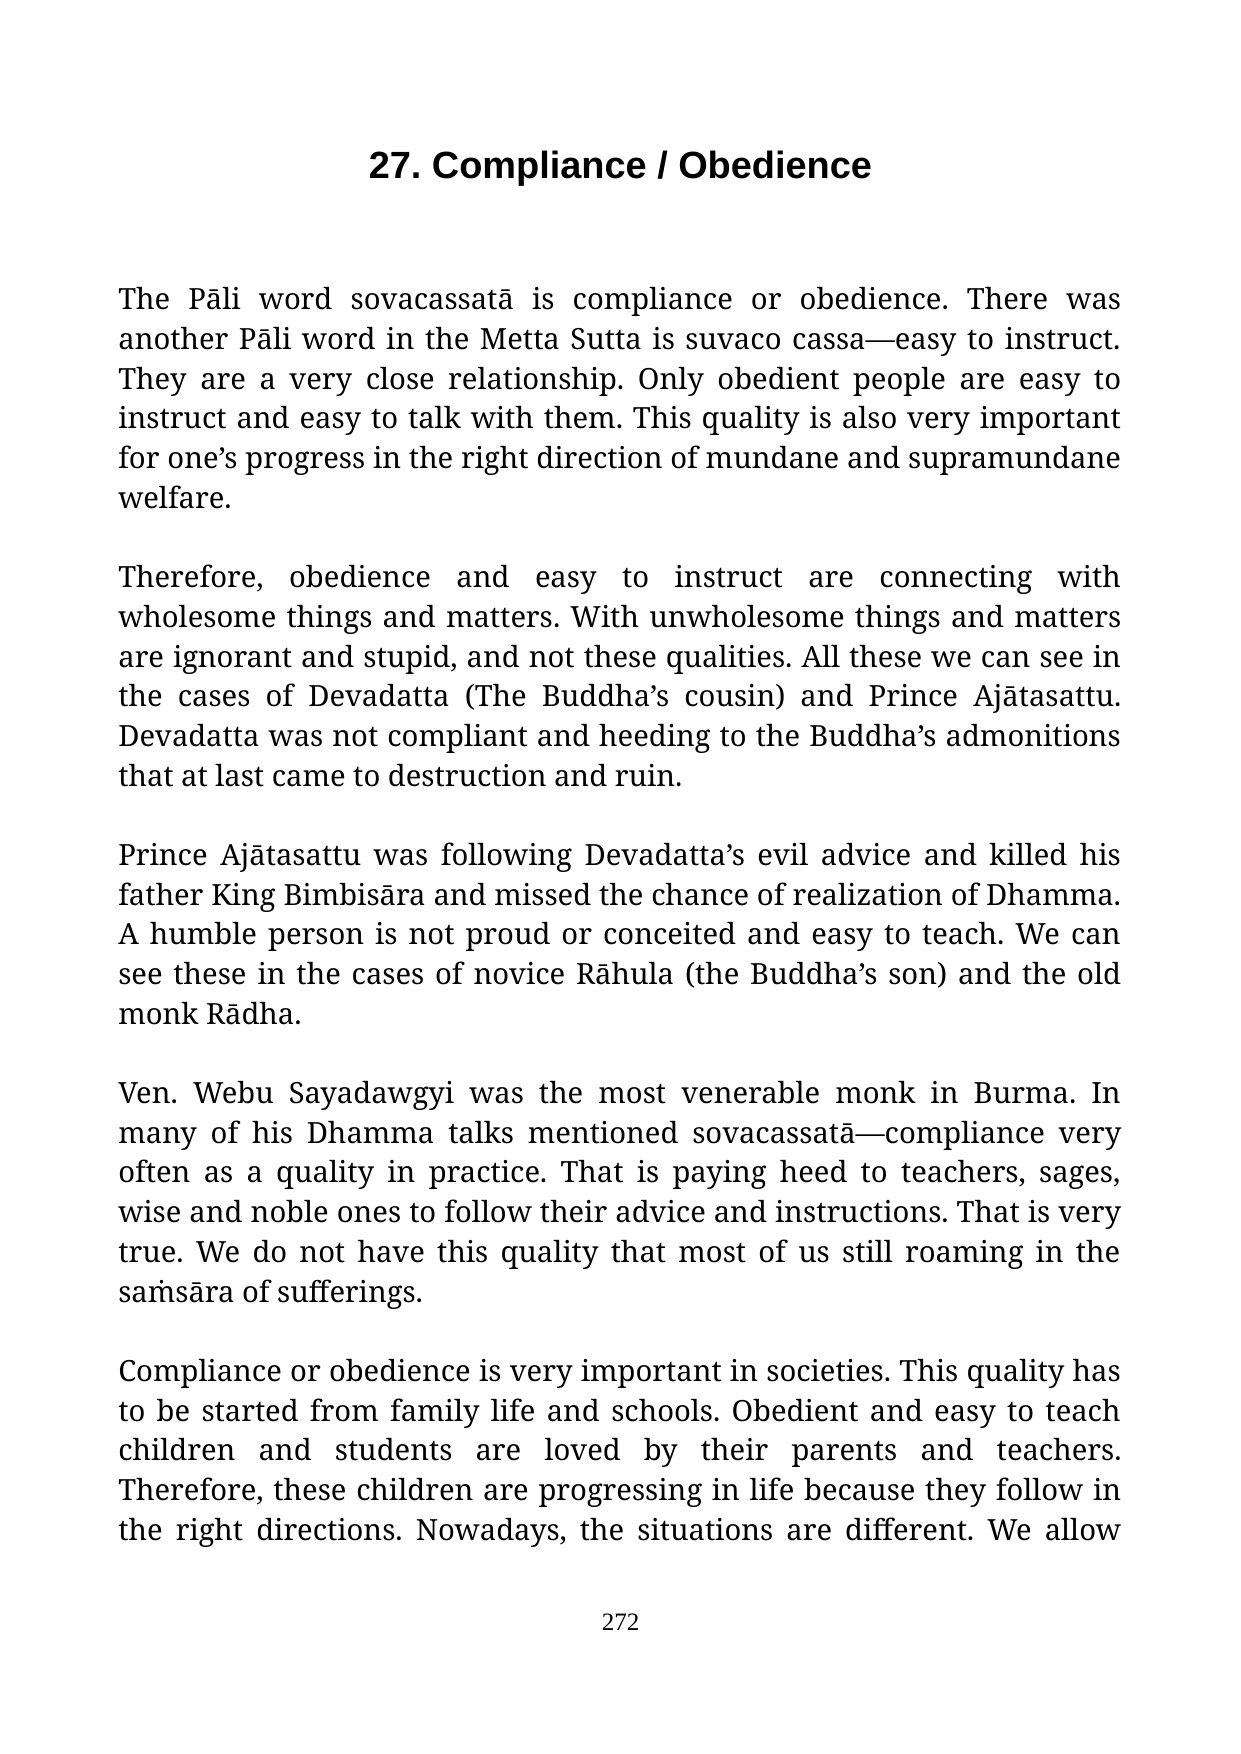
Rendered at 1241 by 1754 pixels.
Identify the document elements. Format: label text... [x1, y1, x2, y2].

text The Pāli word sovacassatā is compliance or obedience. There was another Pāli word in the Metta Sutta is suvaco cassa—easy to instruct. They are a very close relationship. Only obedient people are easy to instruct and easy to talk with them. This quality is also very important for one’s progress in the right direction of mundane and supramundane welfare. Therefore, obedience and easy to instruct are connecting with wholesome things and matters. With unwholesome things and matters are ignorant and stupid, and not these qualities. All these we can see in the cases of Devadatta (The Buddha’s cousin) and Prince Ajātasattu. Devadatta was not compliant and heeding to the Buddha’s admonitions that at last came to destruction and ruin. Prince Ajātasattu was following Devadatta’s evil advice and killed his father King Bimbisāra and missed the chance of realization of Dhamma. A humble person is not proud or conceited and easy to teach. We can see these in the cases of novice Rāhula (the Buddha’s son) and the old monk Rādha. Ven. Webu Sayadawgyi was the most venerable monk in Burma. In many of his Dhamma talks mentioned sovacassatā—compliance very often as a quality in practice. That is paying heed to teachers, sages, wise and noble ones to follow their advice and instructions. That is very true. We do not have this quality that most of us still roaming in the saṁsāra of sufferings. Compliance or obedience is very important in societies. This quality has to be started from family life and schools. Obedient and easy to teach children and students are loved by their parents and teachers. Therefore, these children are progressing in life because they follow in the right directions. Nowadays, the situations are different. We allow [118, 279, 1122, 1549]
subtitle 27. Compliance / Obedience [118, 143, 1122, 187]
